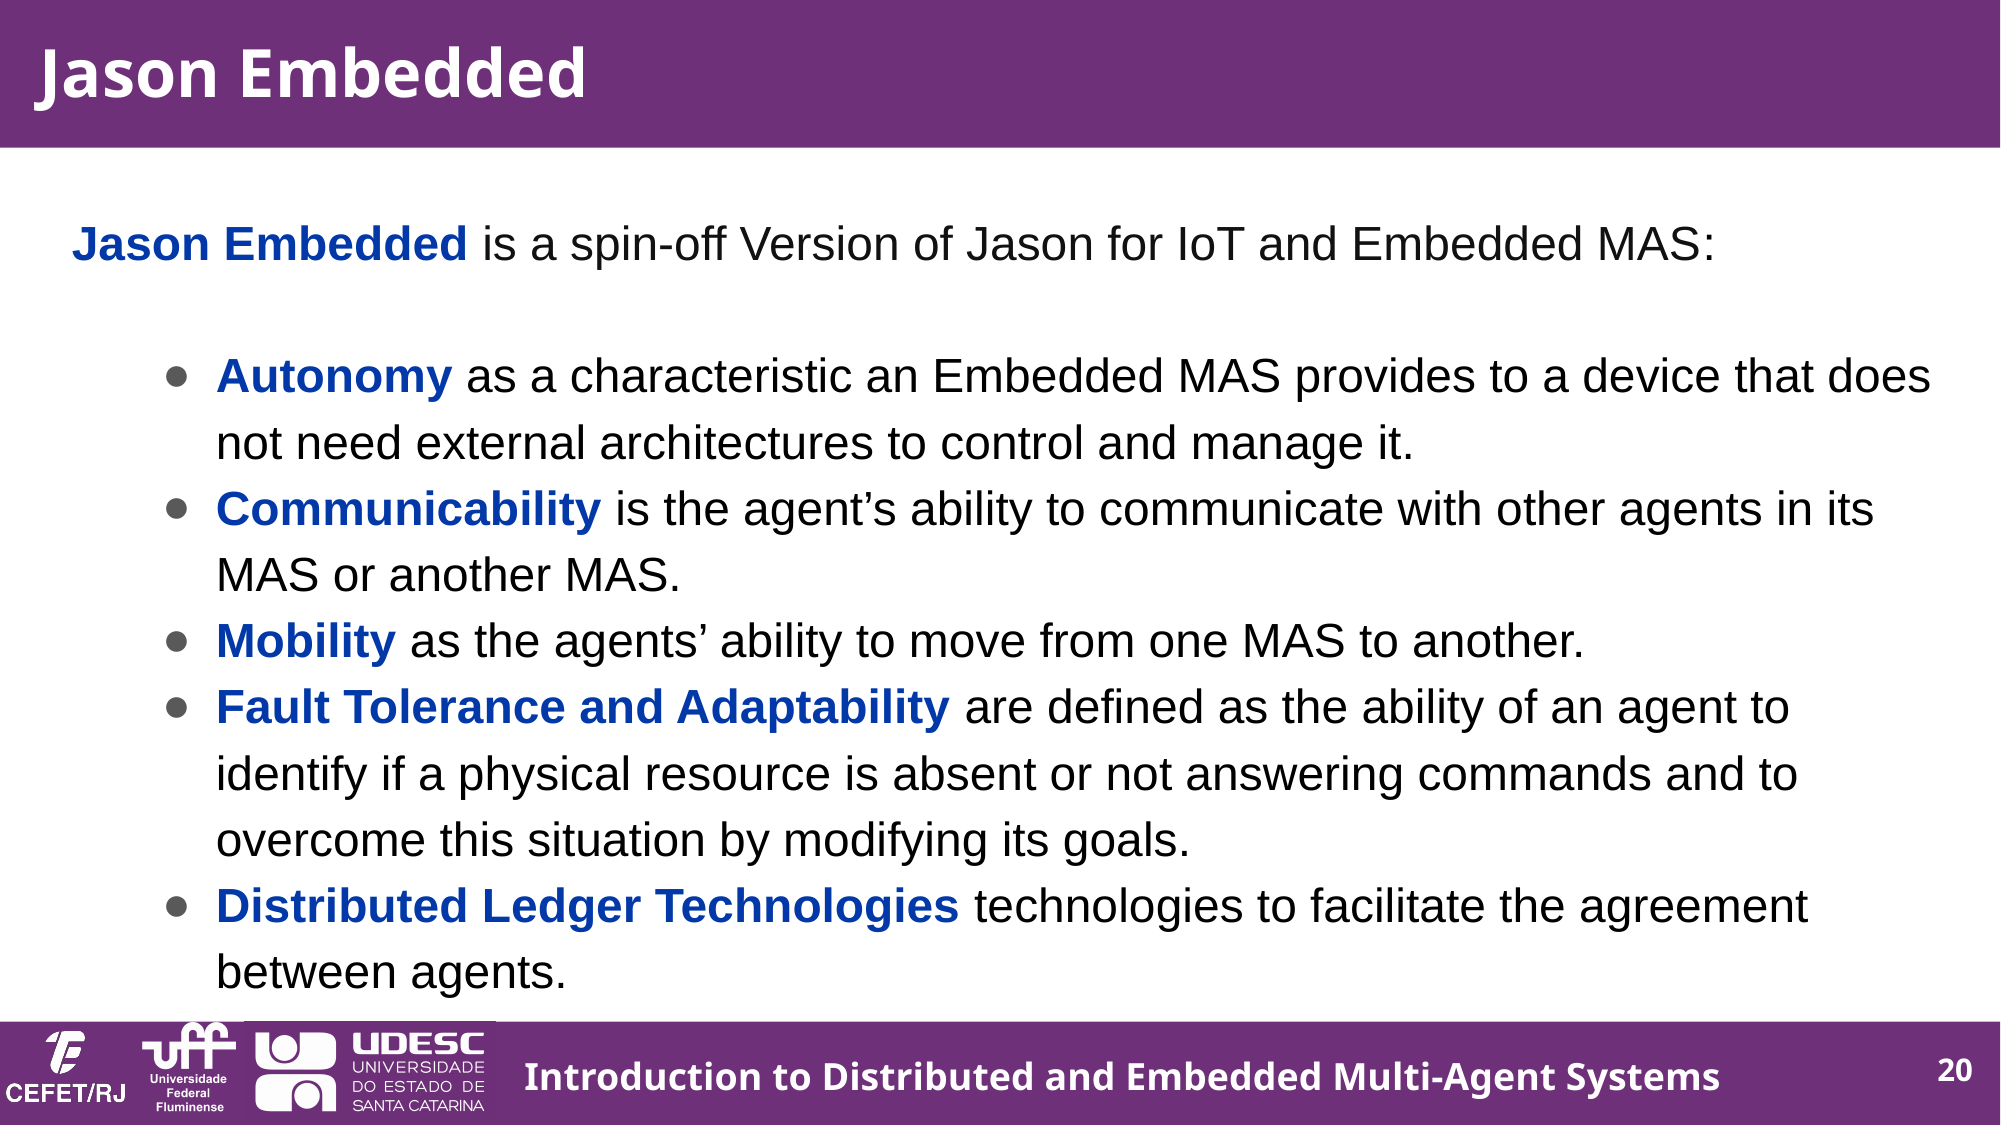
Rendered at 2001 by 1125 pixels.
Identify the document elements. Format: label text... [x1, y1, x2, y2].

picture [244, 1021, 496, 1123]
text_box Jason Embedded is a spin-off Version of Jason for IoT and Embedded MAS: Autonomy as a characteristic an Embedded MAS provides to a device that does not need external architectures to control and manage it. Communicability is the agent’s ability to communicate with other agents in its MAS or another MAS. Mobility as the agents’ ability to move from one MAS to another. Fault Tolerance and Adaptability are defined as the ability of an agent to identify if a physical resource is absent or not answering commands and to overcome this situation by modifying its goals. Distributed Ledger Technologies technologies to facilitate the agreement between agents. [57, 188, 1967, 1016]
text_box Jason Embedded [25, 23, 1999, 119]
picture [6, 1009, 125, 1125]
picture [141, 1021, 237, 1117]
